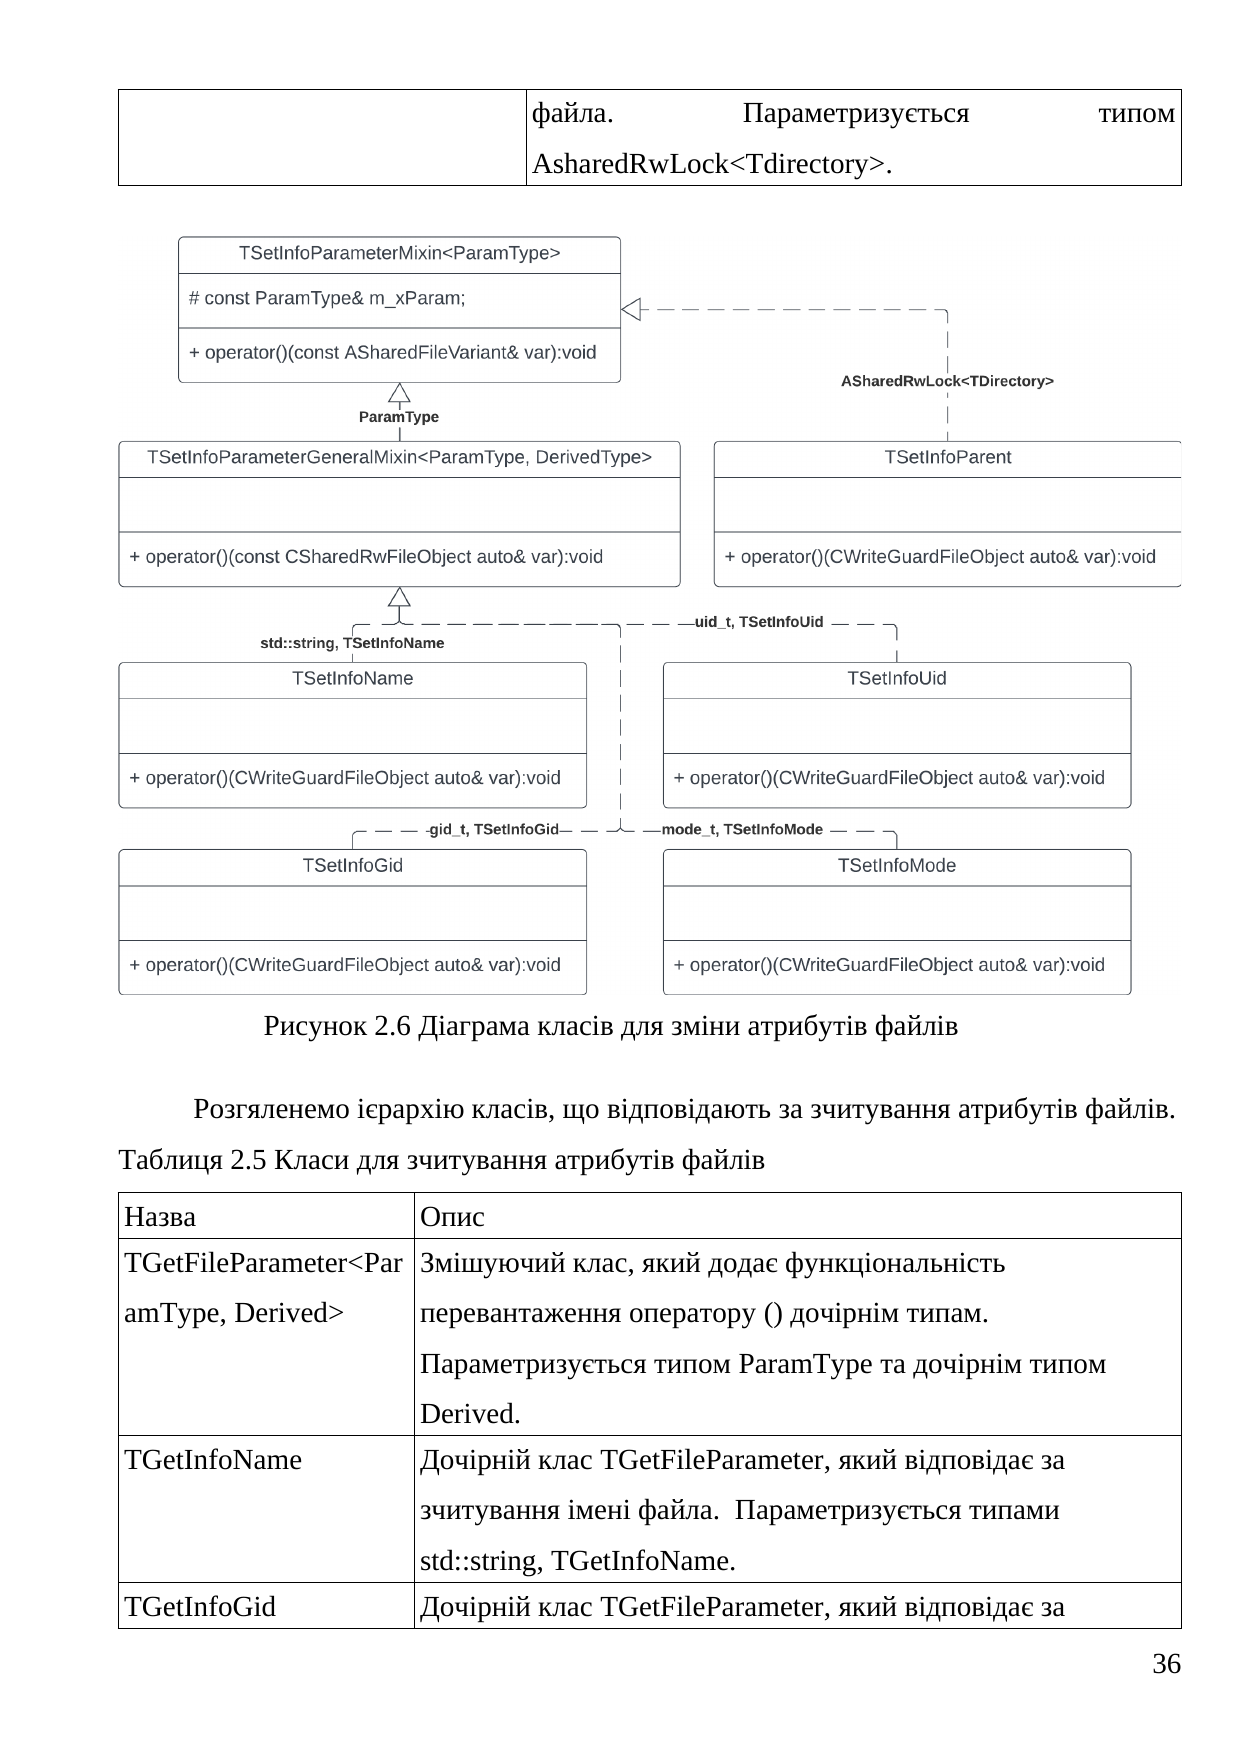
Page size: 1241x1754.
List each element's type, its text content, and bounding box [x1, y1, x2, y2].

table_cell Змішуючий клас, який додає функціональність перевантаження оператору () дочірнім типам. Параметризується типом ParamType та дочірнім типом Derived. [415, 1239, 1181, 1435]
table_cell TGetFileParameter<ParamType, Derived> [119, 1239, 414, 1435]
table_cell Дочірній клас TGetFileParameter, який відповідає за зчитування імені файла. Параметризується типами std::string, TGetInfoName. [415, 1436, 1181, 1582]
table_header Назва [119, 1193, 414, 1238]
table_cell TGetInfoName [119, 1436, 414, 1582]
table_cell [119, 90, 526, 185]
text Розгяленемо ієрархію класів, що відповідають за зчитування атрибутів файлів. [118, 1092, 1181, 1125]
table_cell TGetInfoGid [119, 1583, 414, 1628]
list Класи для зчитування атрибутів файлів [118, 1142, 1181, 1176]
table_cell Дочірній клас TGetFileParameter, який відповідає за [415, 1583, 1181, 1628]
table_header Опис [415, 1193, 1181, 1238]
picture [118, 236, 1182, 995]
list Діаграма класів для зміни атрибутів файлів [118, 995, 1181, 1041]
table_cell файла. Параметризується типом AsharedRwLock<Tdirectory>. [527, 90, 1181, 185]
